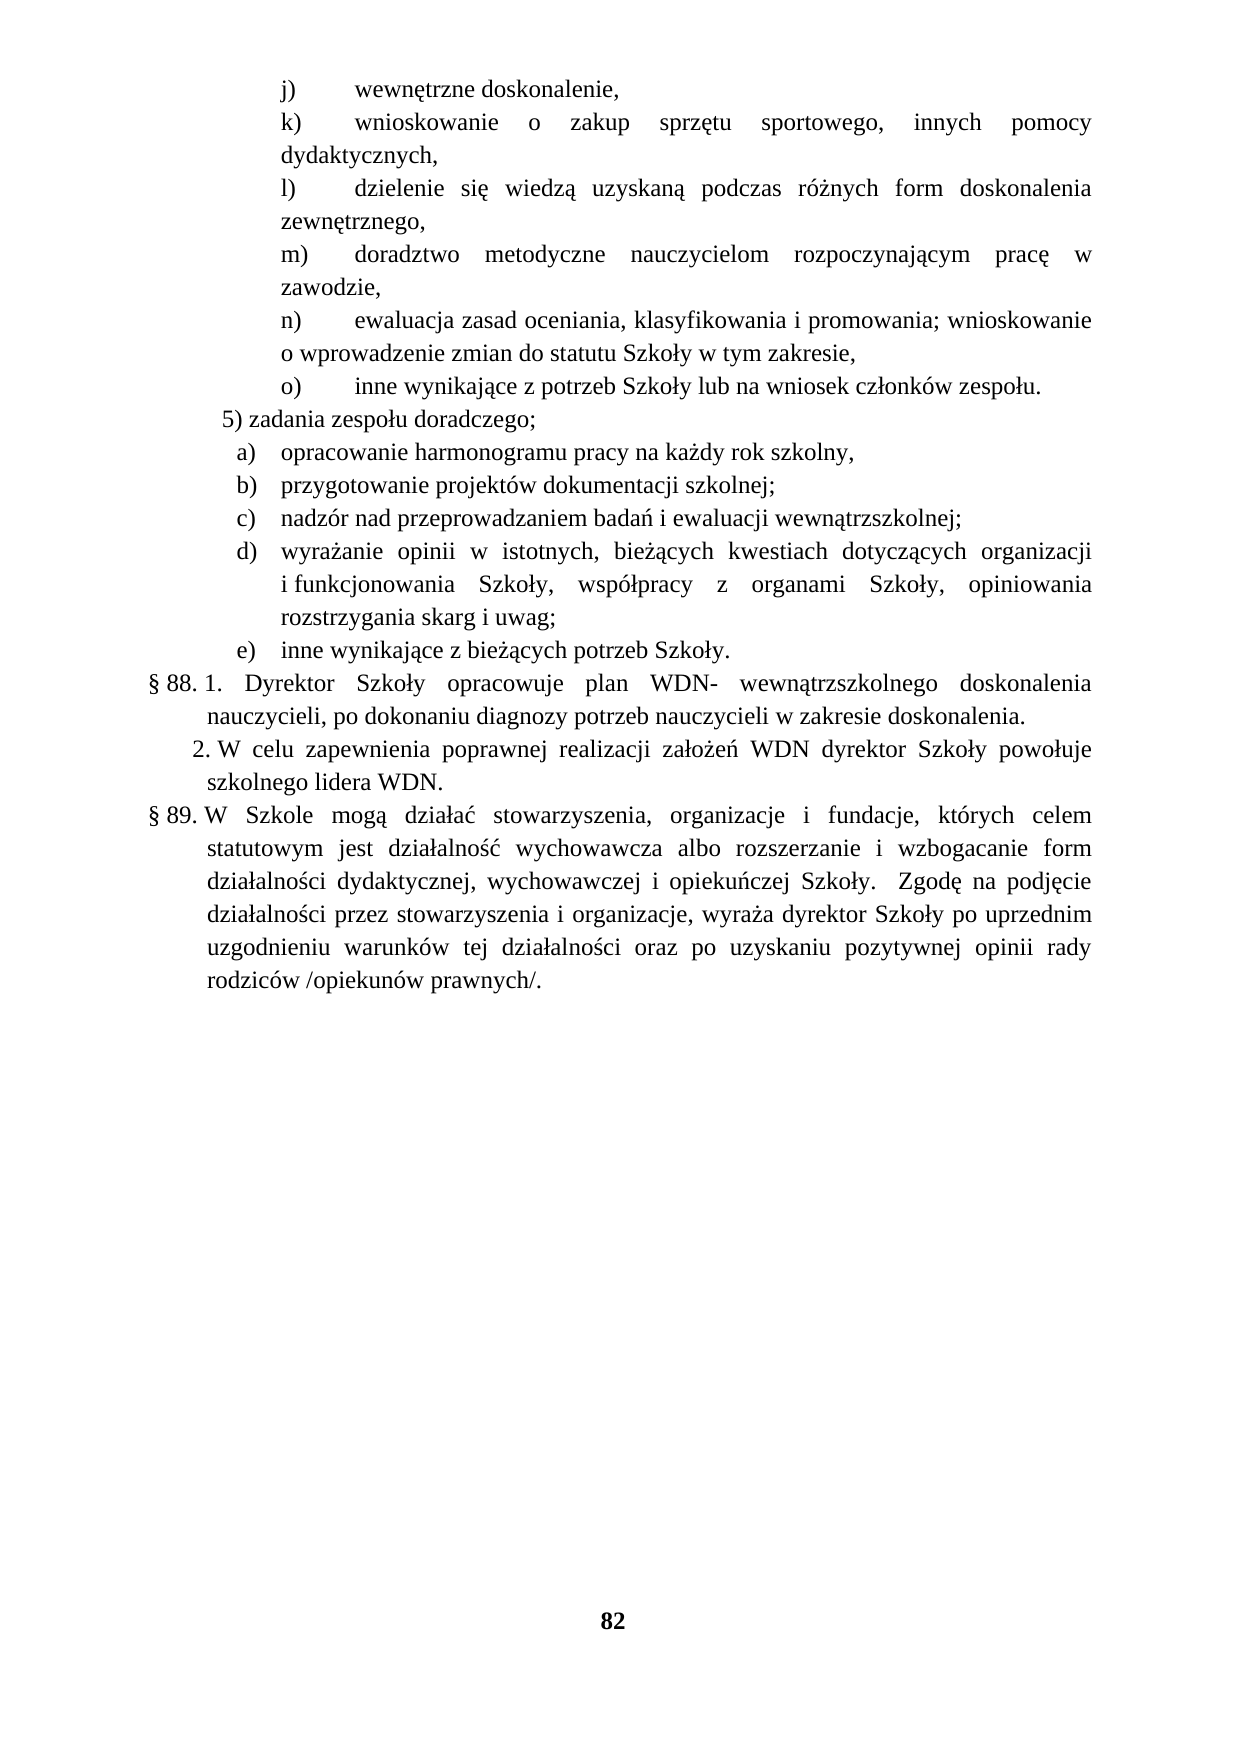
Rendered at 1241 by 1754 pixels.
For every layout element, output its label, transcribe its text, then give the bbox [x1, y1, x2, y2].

list ewaluacja zasad oceniania, klasyfikowania i promowania; wnioskowanie o wprowadzenie zmian do statutu Szkoły w tym zakresie, [281, 305, 1093, 367]
list inne wynikające z potrzeb Szkoły lub na wniosek członków zespołu. [281, 371, 1093, 400]
text e) inne wynikające z bieżących potrzeb Szkoły. [236, 635, 1093, 664]
list wnioskowanie o zakup sprzętu sportowego, innych pomocy dydaktycznych, [281, 107, 1093, 168]
list W Szkole mogą działać stowarzyszenia, organizacje i fundacje, których celem statutowym jest działalność wychowawcza albo rozszerzanie i wzbogacanie form działalności dydaktycznej, wychowawczej i opiekuńczej Szkoły. Zgodę na podjęcie działalności przez stowarzyszenia i organizacje, wyraża dyrektor Szkoły po uprzednim uzgodnieniu warunków tej działalności oraz po uzyskaniu pozytywnej opinii rady rodziców /opiekunów prawnych/. [148, 800, 1093, 994]
list W celu zapewnienia poprawnej realizacji założeń WDN dyrektor Szkoły powołuje szkolnego lidera WDN. [192, 734, 1093, 796]
list dzielenie się wiedzą uzyskaną podczas różnych form doskonalenia zewnętrznego, [281, 173, 1093, 234]
text b) przygotowanie projektów dokumentacji szkolnej; [236, 470, 1093, 499]
text d) wyrażanie opinii w istotnych, bieżących kwestiach dotyczących organizacji i funkcjonowania Szkoły, współpracy z organami Szkoły, opiniowania rozstrzygania skarg i uwag; [236, 536, 1093, 631]
list 1. Dyrektor Szkoły opracowuje plan WDN- wewnątrzszkolnego doskonalenia nauczycieli, po dokonaniu diagnozy potrzeb nauczycieli w zakresie doskonalenia. [148, 668, 1093, 730]
text c) nadzór nad przeprowadzaniem badań i ewaluacji wewnątrzszkolnej; [236, 503, 1093, 532]
text 5) zadania zespołu doradczego; [222, 404, 1093, 433]
list wewnętrzne doskonalenie, [281, 74, 1093, 102]
text a) opracowanie harmonogramu pracy na każdy rok szkolny, [236, 437, 1093, 466]
list doradztwo metodyczne nauczycielom rozpoczynającym pracę w zawodzie, [281, 239, 1093, 301]
